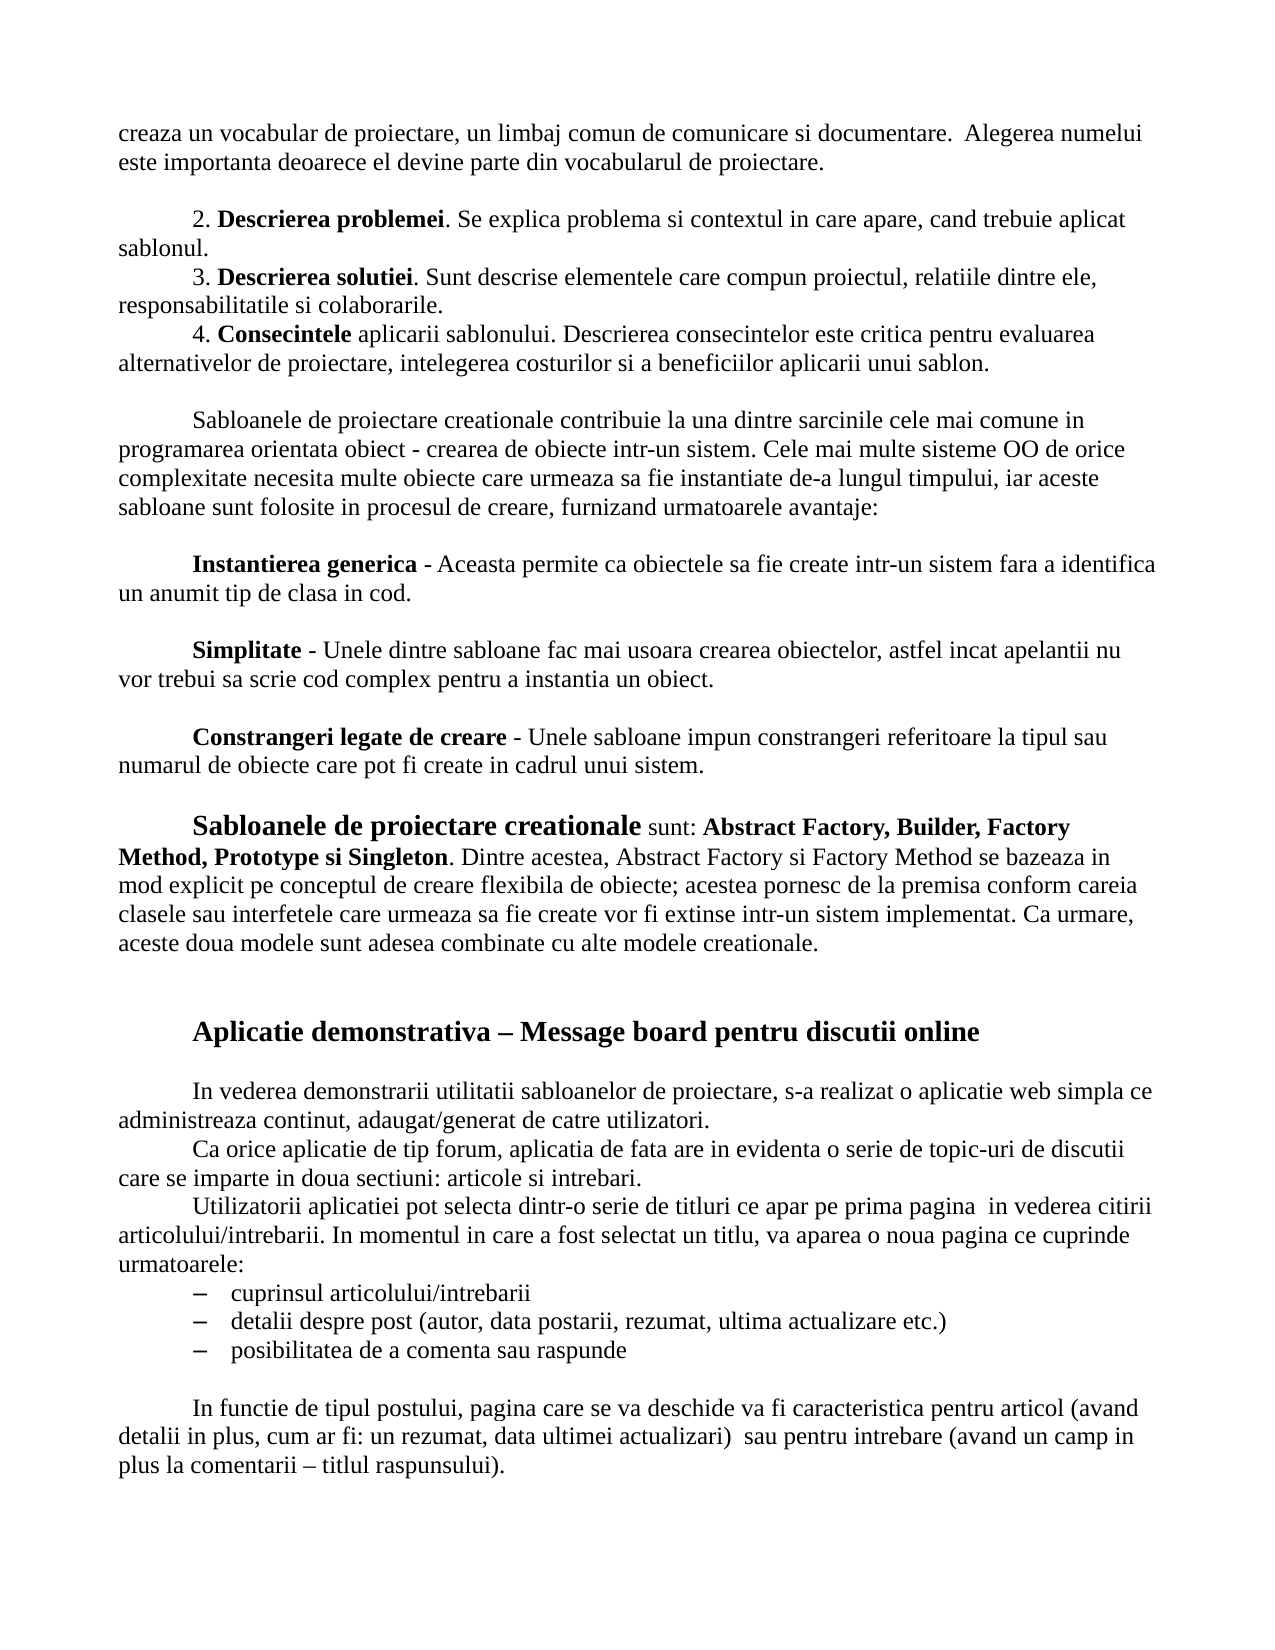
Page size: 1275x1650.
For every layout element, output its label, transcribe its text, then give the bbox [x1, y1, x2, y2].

text In functie de tipul postului, pagina care se va deschide va fi caracteristica pentru articol (avand detalii in plus, cum ar fi: un rezumat, data ultimei actualizari) sau pentru intrebare (avand un camp in plus la comentarii – titlul raspunsului). [118, 1393, 1157, 1479]
text In vederea demonstrarii utilitatii sabloanelor de proiectare, s-a realizat o aplicatie web simpla ce administreaza continut, adaugat/generat de catre utilizatori. [118, 1076, 1157, 1134]
text 4. Consecintele aplicarii sablonului. Descrierea consecintelor este critica pentru evaluarea [118, 319, 1157, 348]
text 2. Descrierea problemei. Se explica problema si contextul in care apare, cand trebuie aplicat [118, 204, 1157, 233]
text creaza un vocabular de proiectare, un limbaj comun de comunicare si documentare. Alegerea numelui este importanta deoarece el devine parte din vocabularul de proiectare. [118, 118, 1157, 176]
text Simplitate - Unele dintre sabloane fac mai usoara crearea obiectelor, astfel incat apelantii nu vor trebui sa scrie cod complex pentru a instantia un obiect. [118, 636, 1157, 693]
text alternativelor de proiectare, intelegerea costurilor si a beneficiilor aplicarii unui sablon. [118, 348, 1157, 377]
text 3. Descrierea solutiei. Sunt descrise elementele care compun proiectul, relatiile dintre ele, [118, 262, 1157, 291]
text sablonul. [118, 233, 1157, 262]
text responsabilitatile si colaborarile. [118, 291, 1157, 319]
list cuprinsul articolului/intrebarii [193, 1278, 1157, 1306]
text Instantierea generica - Aceasta permite ca obiectele sa fie create intr-un sistem fara a identifica un anumit tip de clasa in cod. [118, 549, 1157, 607]
text Constrangeri legate de creare - Unele sabloane impun constrangeri referitoare la tipul sau numarul de obiecte care pot fi create in cadrul unui sistem. [118, 722, 1157, 779]
text Sabloanele de proiectare creationale sunt: Abstract Factory, Builder, Factory Method, Prototype si Singleton. Dintre acestea, Abstract Factory si Factory Method se bazeaza in mod explicit pe conceptul de creare flexibila de obiecte; acestea pornesc de la premisa conform careia clasele sau interfetele care urmeaza sa fie create vor fi extinse intr-un sistem implementat. Ca urmare, aceste doua modele sunt adesea combinate cu alte modele creationale. [118, 808, 1157, 957]
text Sabloanele de proiectare creationale contribuie la una dintre sarcinile cele mai comune in programarea orientata obiect - crearea de obiecte intr-un sistem. Cele mai multe sisteme OO de orice complexitate necesita multe obiecte care urmeaza sa fie instantiate de-a lungul timpului, iar aceste sabloane sunt folosite in procesul de creare, furnizand urmatoarele avantaje: [118, 406, 1157, 521]
text Ca orice aplicatie de tip forum, aplicatia de fata are in evidenta o serie de topic-uri de discutii care se imparte in doua sectiuni: articole si intrebari. [118, 1134, 1157, 1191]
list detalii despre post (autor, data postarii, rezumat, ultima actualizare etc.) [193, 1306, 1157, 1335]
text Utilizatorii aplicatiei pot selecta dintr-o serie de titluri ce apar pe prima pagina in vederea citirii articolului/intrebarii. In momentul in care a fost selectat un titlu, va aparea o noua pagina ce cuprinde urmatoarele: [118, 1191, 1157, 1278]
text Aplicatie demonstrativa – Message board pentru discutii online [118, 1014, 1157, 1048]
list posibilitatea de a comenta sau raspunde [193, 1335, 1157, 1364]
